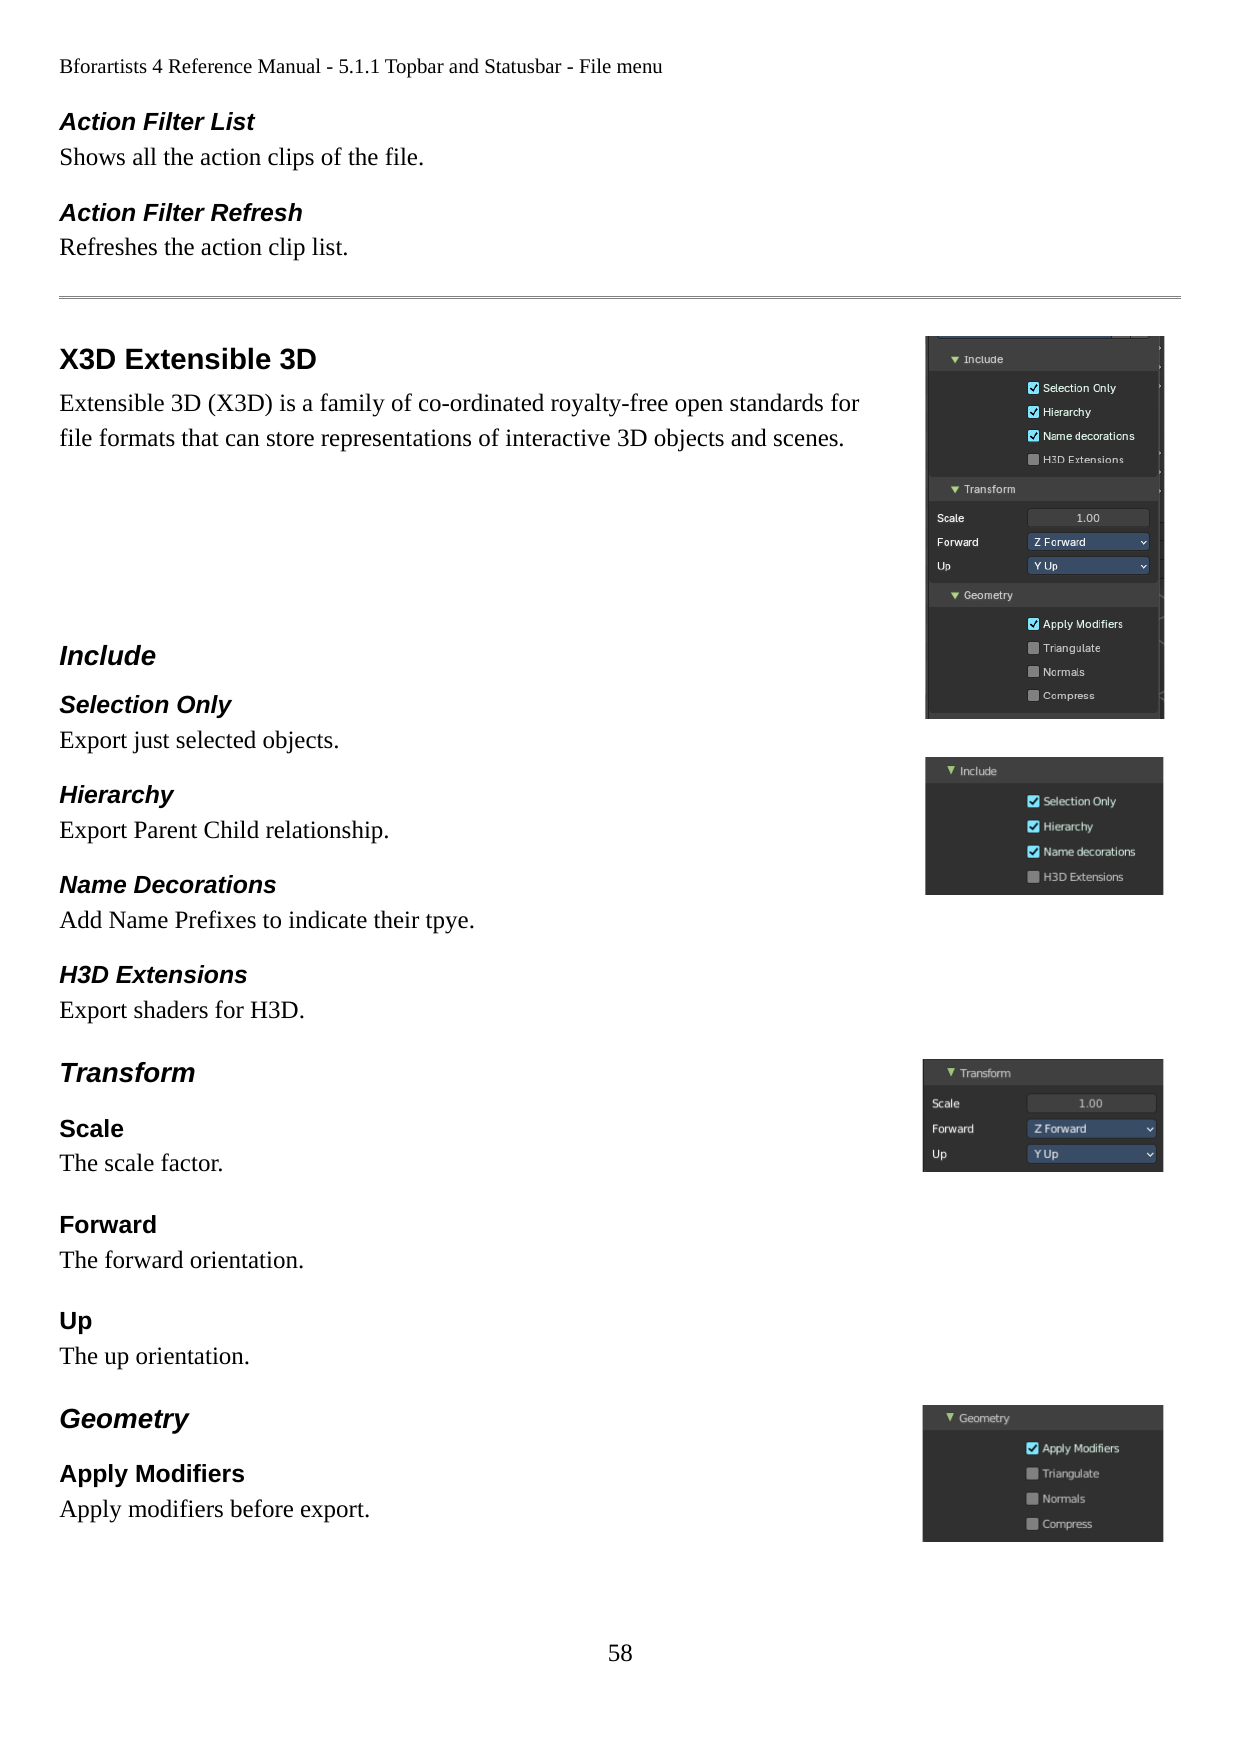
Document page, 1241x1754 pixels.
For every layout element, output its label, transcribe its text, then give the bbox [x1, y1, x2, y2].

subtitle Transform [59, 1057, 1181, 1089]
subtitle Scale [59, 1114, 922, 1142]
subtitle [1164, 780, 1181, 809]
subtitle Hierarchy [59, 780, 925, 809]
text Shows all the action clips of the file. [59, 142, 1181, 171]
subtitle Forward [59, 1210, 1181, 1238]
subtitle [1164, 1114, 1181, 1142]
text The up orientation. [59, 1341, 1181, 1370]
picture [922, 1059, 1164, 1172]
subtitle [1165, 639, 1181, 671]
text Export Parent Child relationship. [59, 815, 925, 844]
subtitle Action Filter List [59, 107, 1181, 136]
subtitle Apply Modifiers [59, 1459, 922, 1488]
subtitle Include [59, 639, 925, 671]
text The forward orientation. [59, 1245, 1181, 1273]
text Export shaders for H3D. [59, 995, 1181, 1024]
text Refreshes the action clip list. [59, 232, 1181, 261]
subtitle Geometry [59, 1403, 1181, 1434]
picture [925, 757, 1164, 895]
text The scale factor. [59, 1148, 1181, 1177]
subtitle Up [59, 1306, 1181, 1335]
subtitle [1164, 1459, 1181, 1488]
text Export just selected objects. [59, 725, 1181, 754]
subtitle Selection Only [59, 690, 925, 719]
subtitle [1165, 342, 1181, 376]
picture [925, 336, 1165, 719]
subtitle Name Decorations [59, 870, 1181, 899]
subtitle Action Filter Refresh [59, 198, 1181, 226]
text Apply modifiers before export. [59, 1494, 922, 1523]
subtitle H3D Extensions [59, 960, 1181, 989]
subtitle X3D Extensible 3D [59, 342, 925, 376]
text Add Name Prefixes to indicate their tpye. [59, 905, 1181, 934]
text Extensible 3D (X3D) is a family of co-ordinated royalty-free open standards for file formats that can store representations of interactive 3D objects and scenes. [59, 388, 925, 452]
picture [922, 1405, 1164, 1542]
subtitle [1165, 690, 1181, 719]
